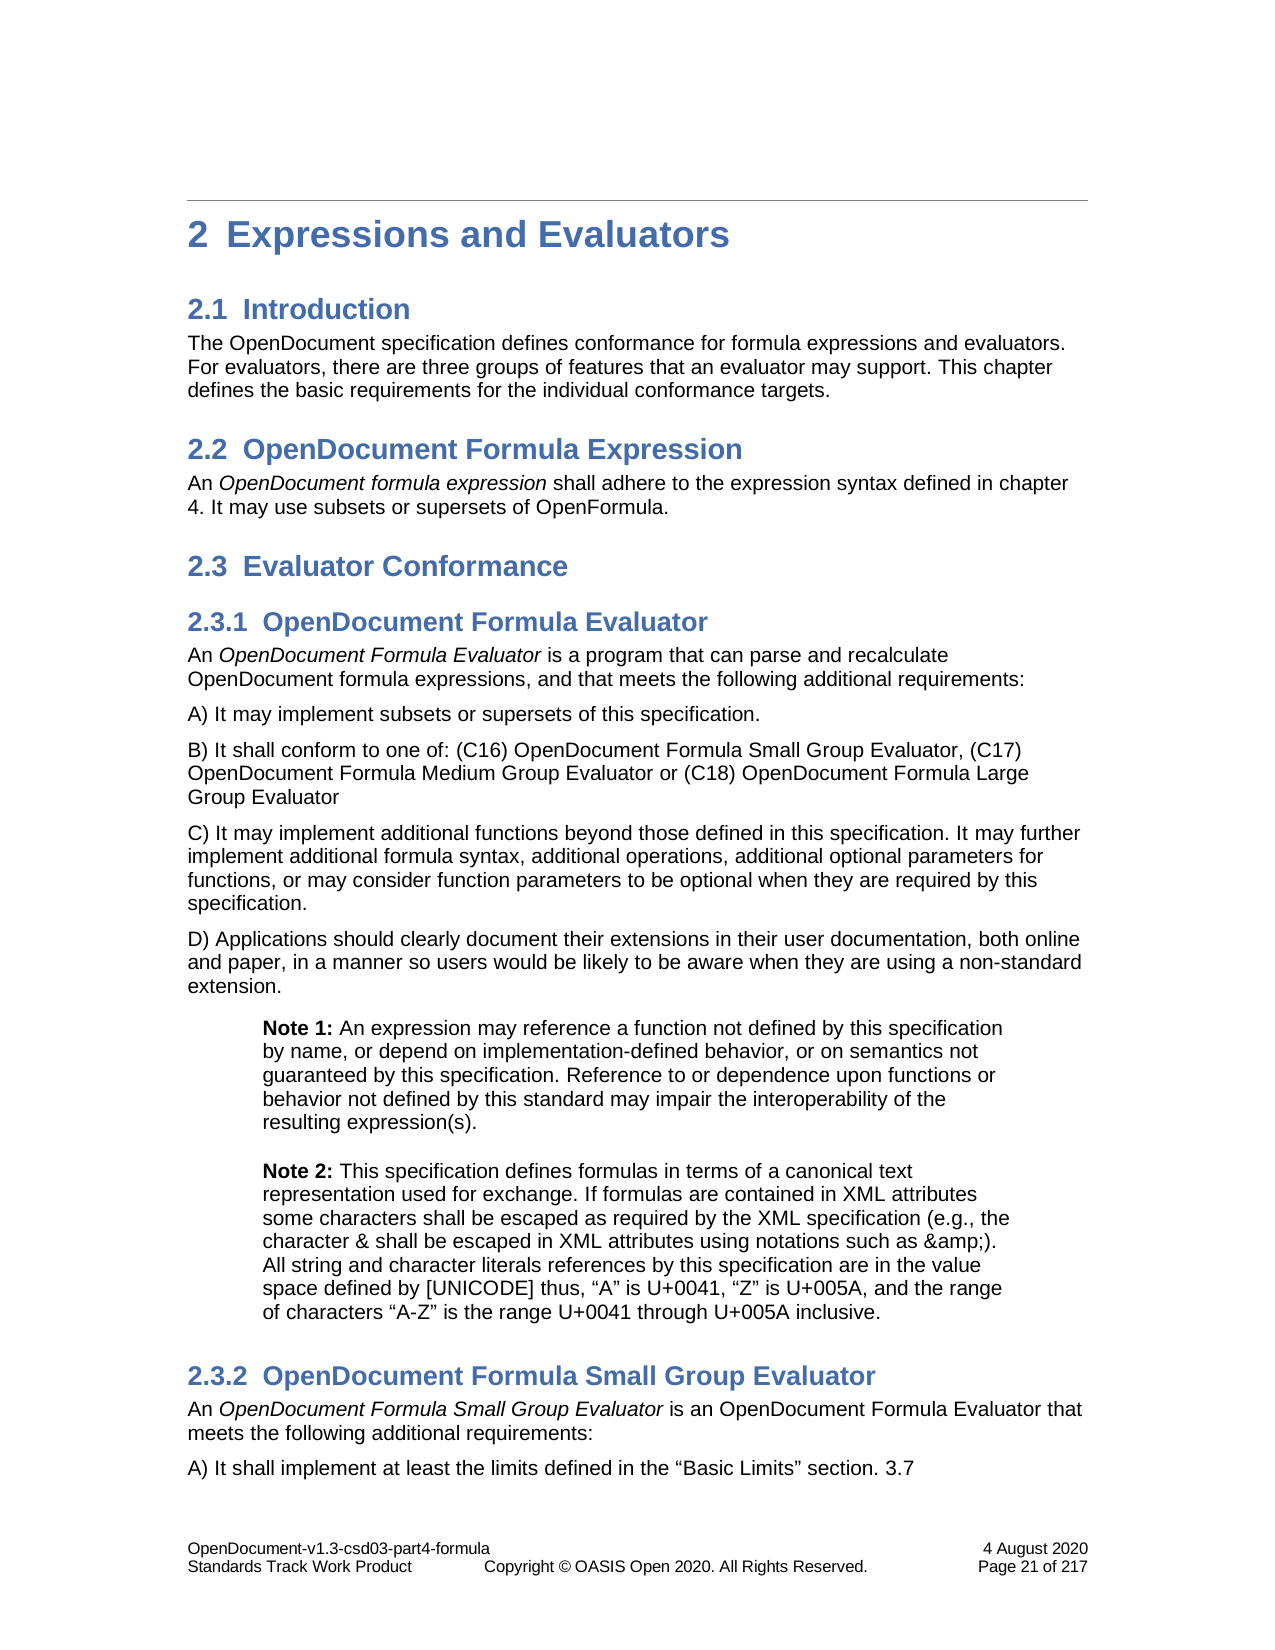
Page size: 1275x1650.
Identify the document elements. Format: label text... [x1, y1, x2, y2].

subtitle OpenDocument Formula Evaluator [187, 607, 1088, 637]
list It may implement additional functions beyond those defined in this specification. It may further implement additional formula syntax, additional operations, additional optional parameters for functions, or may consider function parameters to be optional when they are required by this specification. [187, 821, 1088, 915]
subtitle Introduction [187, 293, 1088, 326]
text An OpenDocument Formula Small Group Evaluator is an OpenDocument Formula Evaluator that meets the following additional requirements: [187, 1397, 1088, 1444]
text An OpenDocument Formula Evaluator is a program that can parse and recalculate OpenDocument formula expressions, and that meets the following additional requirements: [187, 643, 1088, 691]
list It shall implement at least the limits defined in the “Basic Limits” section. 3.7 [187, 1457, 1088, 1480]
subtitle Evaluator Conformance [187, 550, 1088, 582]
list Applications should clearly document their extensions in their user documentation, both online and paper, in a manner so users would be likely to be aware when they are using a non-standard extension. [187, 927, 1088, 998]
text Note 2: This specification defines formulas in terms of a canonical text representation used for exchange. If formulas are contained in XML attributes some characters shall be escaped as required by the XML specification (e.g., the character & shall be escaped in XML attributes using notations such as &amp;). All string and character literals references by this specification are in the value space defined by [UNICODE] thus, “A” is U+0041, “Z” is U+005A, and the range of characters “A-Z” is the range U+0041 through U+005A inclusive. [262, 1159, 1013, 1324]
list It shall conform to one of: (C16) OpenDocument Formula Small Group Evaluator, (C17) OpenDocument Formula Medium Group Evaluator or (C18) OpenDocument Formula Large Group Evaluator [187, 738, 1088, 809]
list It may implement subsets or supersets of this specification. [187, 703, 1088, 726]
subtitle OpenDocument Formula Small Group Evaluator [187, 1361, 1088, 1391]
text Note 1: An expression may reference a function not defined by this specification by name, or depend on implementation-defined behavior, or on semantics not guaranteed by this specification. Reference to or dependence upon functions or behavior not defined by this standard may impair the interoperability of the resulting expression(s). [262, 1016, 1013, 1134]
text The OpenDocument specification defines conformance for formula expressions and evaluators. For evaluators, there are three groups of features that an evaluator may support. This chapter defines the basic requirements for the individual conformance targets. [187, 332, 1088, 402]
subtitle Expressions and Evaluators [187, 201, 1088, 256]
subtitle OpenDocument Formula Expression [187, 433, 1088, 466]
text An OpenDocument formula expression shall adhere to the expression syntax defined in chapter 4. It may use subsets or supersets of OpenFormula. [187, 472, 1088, 519]
